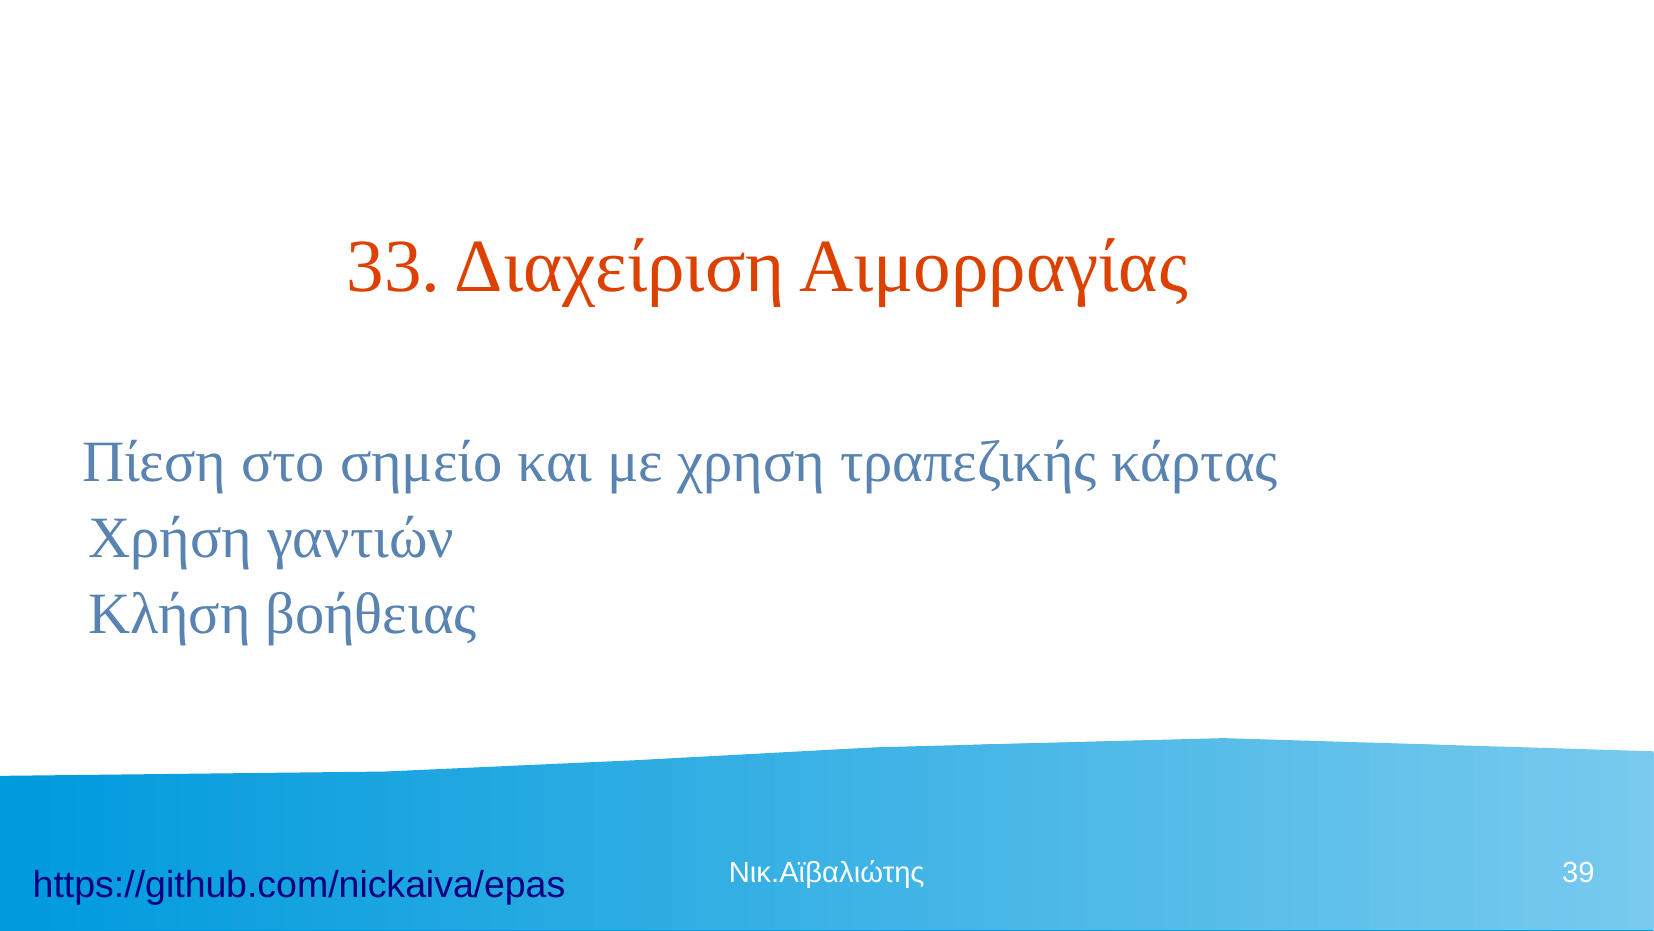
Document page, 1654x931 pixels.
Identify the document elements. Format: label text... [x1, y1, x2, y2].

list Πίεση στο σημείο και με χρηση τραπεζικής κάρτας Χρήση γαντιών Κλήση βοήθειας [59, 383, 1595, 650]
title 33. Διαχείριση Αιμορραγίας [29, 177, 1506, 355]
